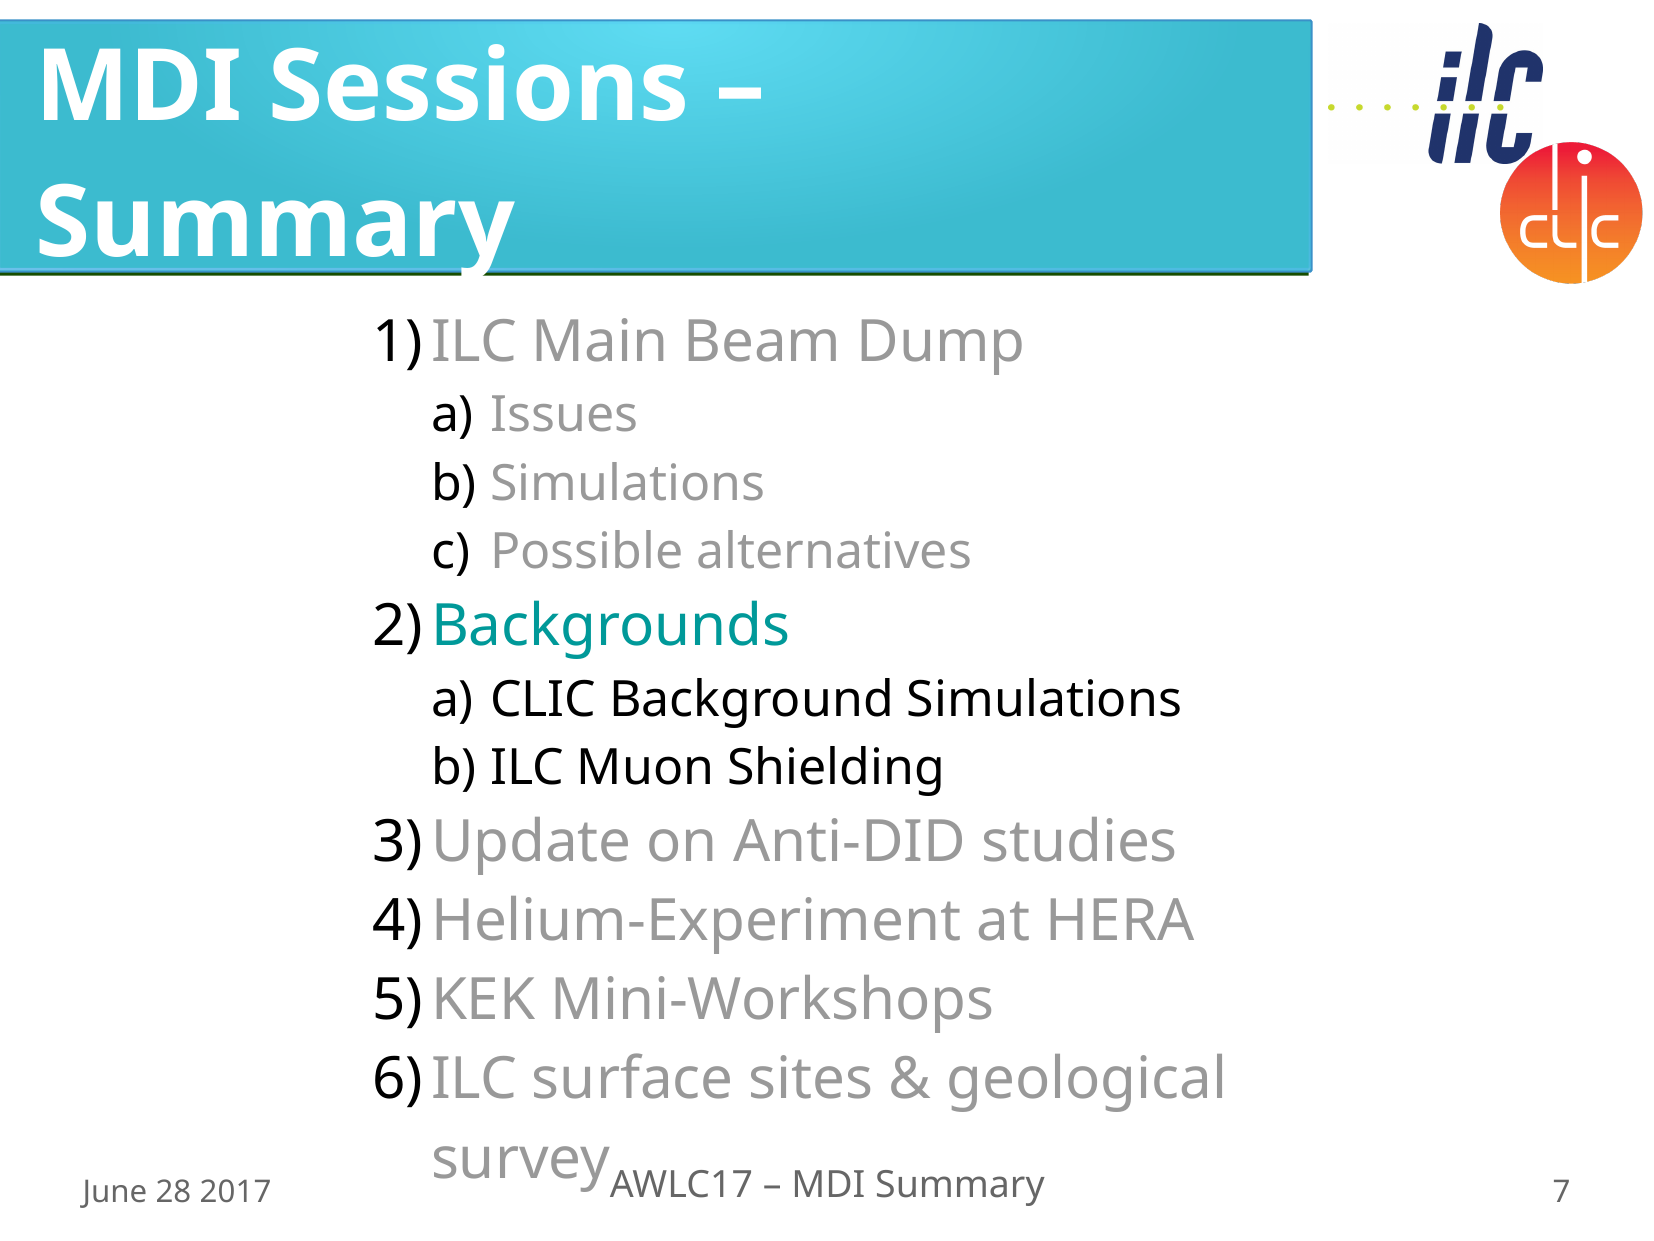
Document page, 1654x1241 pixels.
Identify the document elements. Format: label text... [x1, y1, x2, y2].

picture [1328, 23, 1654, 319]
subtitle ILC Main Beam Dump Issues Simulations Possible alternatives Backgrounds CLIC Background Simulations ILC Muon Shielding Update on Anti-DID studies Helium-Experiment at HERA KEK Mini-Workshops ILC surface sites & geological survey [372, 299, 1282, 1165]
title MDI Sessions – Summary [35, 47, 1235, 252]
